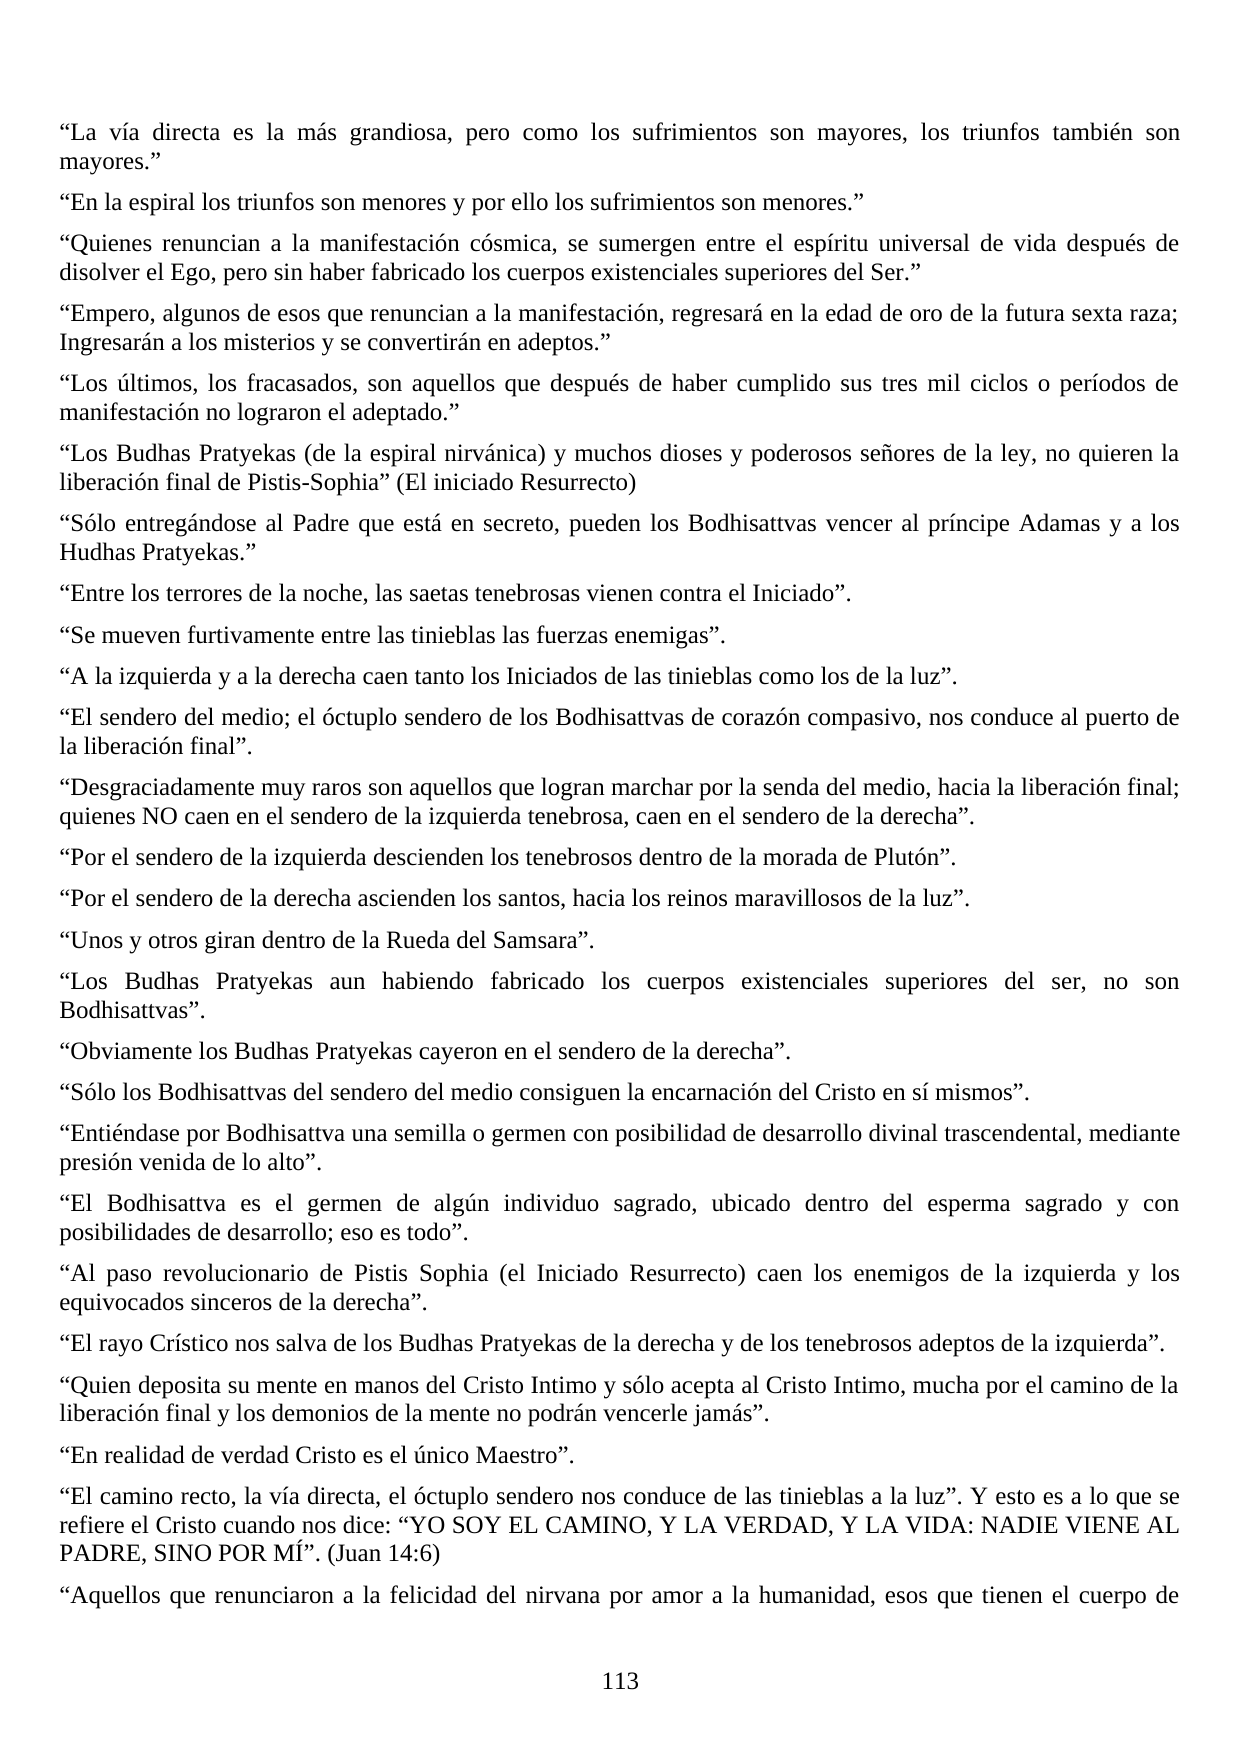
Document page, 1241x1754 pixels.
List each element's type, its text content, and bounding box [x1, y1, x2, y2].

text “Unos y otros giran dentro de la Rueda del Samsara”. [59, 925, 1181, 953]
text “Aquellos que renunciaron a la felicidad del nirvana por amor a la humanidad, esos que tienen el cuerpo de [59, 1580, 1181, 1608]
text “El sendero del medio; el óctuplo sendero de los Bodhisattvas de corazón compasivo, nos conduce al puerto de la liberación final”. [59, 702, 1181, 760]
text “Por el sendero de la izquierda descienden los tenebrosos dentro de la morada de Plutón”. [59, 842, 1181, 871]
text “El camino recto, la vía directa, el óctuplo sendero nos conduce de las tinieblas a la luz”. Y esto es a lo que se refiere el Cristo cuando nos dice: “YO SOY EL CAMINO, Y LA VERDAD, Y LA VIDA: NADIE VIENE AL PADRE, SINO POR MÍ”. (Juan 14:6) [59, 1481, 1181, 1567]
text “En la espiral los triunfos son menores y por ello los sufrimientos son menores.” [59, 187, 1181, 216]
text “Al paso revolucionario de Pistis Sophia (el Iniciado Resurrecto) caen los enemigos de la izquierda y los equivocados sinceros de la derecha”. [59, 1258, 1181, 1316]
text “Entre los terrores de la noche, las saetas tenebrosas vienen contra el Iniciado”. [59, 578, 1181, 607]
text “En realidad de verdad Cristo es el único Maestro”. [59, 1440, 1181, 1468]
text “Entiéndase por Bodhisattva una semilla o germen con posibilidad de desarrollo divinal trascendental, mediante presión venida de lo alto”. [59, 1118, 1181, 1176]
text “Los últimos, los fracasados, son aquellos que después de haber cumplido sus tres mil ciclos o períodos de manifestación no lograron el adeptado.” [59, 368, 1181, 426]
text “La vía directa es la más grandiosa, pero como los sufrimientos son mayores, los triunfos también son mayores.” [59, 117, 1181, 175]
text “Se mueven furtivamente entre las tinieblas las fuerzas enemigas”. [59, 620, 1181, 648]
text “Los Budhas Pratyekas aun habiendo fabricado los cuerpos existenciales superiores del ser, no son Bodhisattvas”. [59, 966, 1181, 1023]
text “Quien deposita su mente en manos del Cristo Intimo y sólo acepta al Cristo Intimo, mucha por el camino de la liberación final y los demonios de la mente no podrán vencerle jamás”. [59, 1370, 1181, 1427]
text “Por el sendero de la derecha ascienden los santos, hacia los reinos maravillosos de la luz”. [59, 883, 1181, 912]
text “Obviamente los Budhas Pratyekas cayeron en el sendero de la derecha”. [59, 1036, 1181, 1065]
text “Desgraciadamente muy raros son aquellos que logran marchar por la senda del medio, hacia la liberación final; quienes NO caen en el sendero de la izquierda tenebrosa, caen en el sendero de la derecha”. [59, 772, 1181, 830]
text “El rayo Crístico nos salva de los Budhas Pratyekas de la derecha y de los tenebrosos adeptos de la izquierda”. [59, 1328, 1181, 1357]
text “Sólo los Bodhisattvas del sendero del medio consiguen la encarnación del Cristo en sí mismos”. [59, 1077, 1181, 1106]
text “Los Budhas Pratyekas (de la espiral nirvánica) y muchos dioses y poderosos señores de la ley, no quieren la liberación final de Pistis-Sophia” (El iniciado Resurrecto) [59, 438, 1181, 496]
text “Sólo entregándose al Padre que está en secreto, pueden los Bodhisattvas vencer al príncipe Adamas y a los Hudhas Pratyekas.” [59, 508, 1181, 566]
text “Empero, algunos de esos que renuncian a la manifestación, regresará en la edad de oro de la futura sexta raza; Ingresarán a los misterios y se convertirán en adeptos.” [59, 298, 1181, 356]
text “Quienes renuncian a la manifestación cósmica, se sumergen entre el espíritu universal de vida después de disolver el Ego, pero sin haber fabricado los cuerpos existenciales superiores del Ser.” [59, 228, 1181, 286]
text “El Bodhisattva es el germen de algún individuo sagrado, ubicado dentro del esperma sagrado y con posibilidades de desarrollo; eso es todo”. [59, 1188, 1181, 1246]
text “A la izquierda y a la derecha caen tanto los Iniciados de las tinieblas como los de la luz”. [59, 661, 1181, 690]
